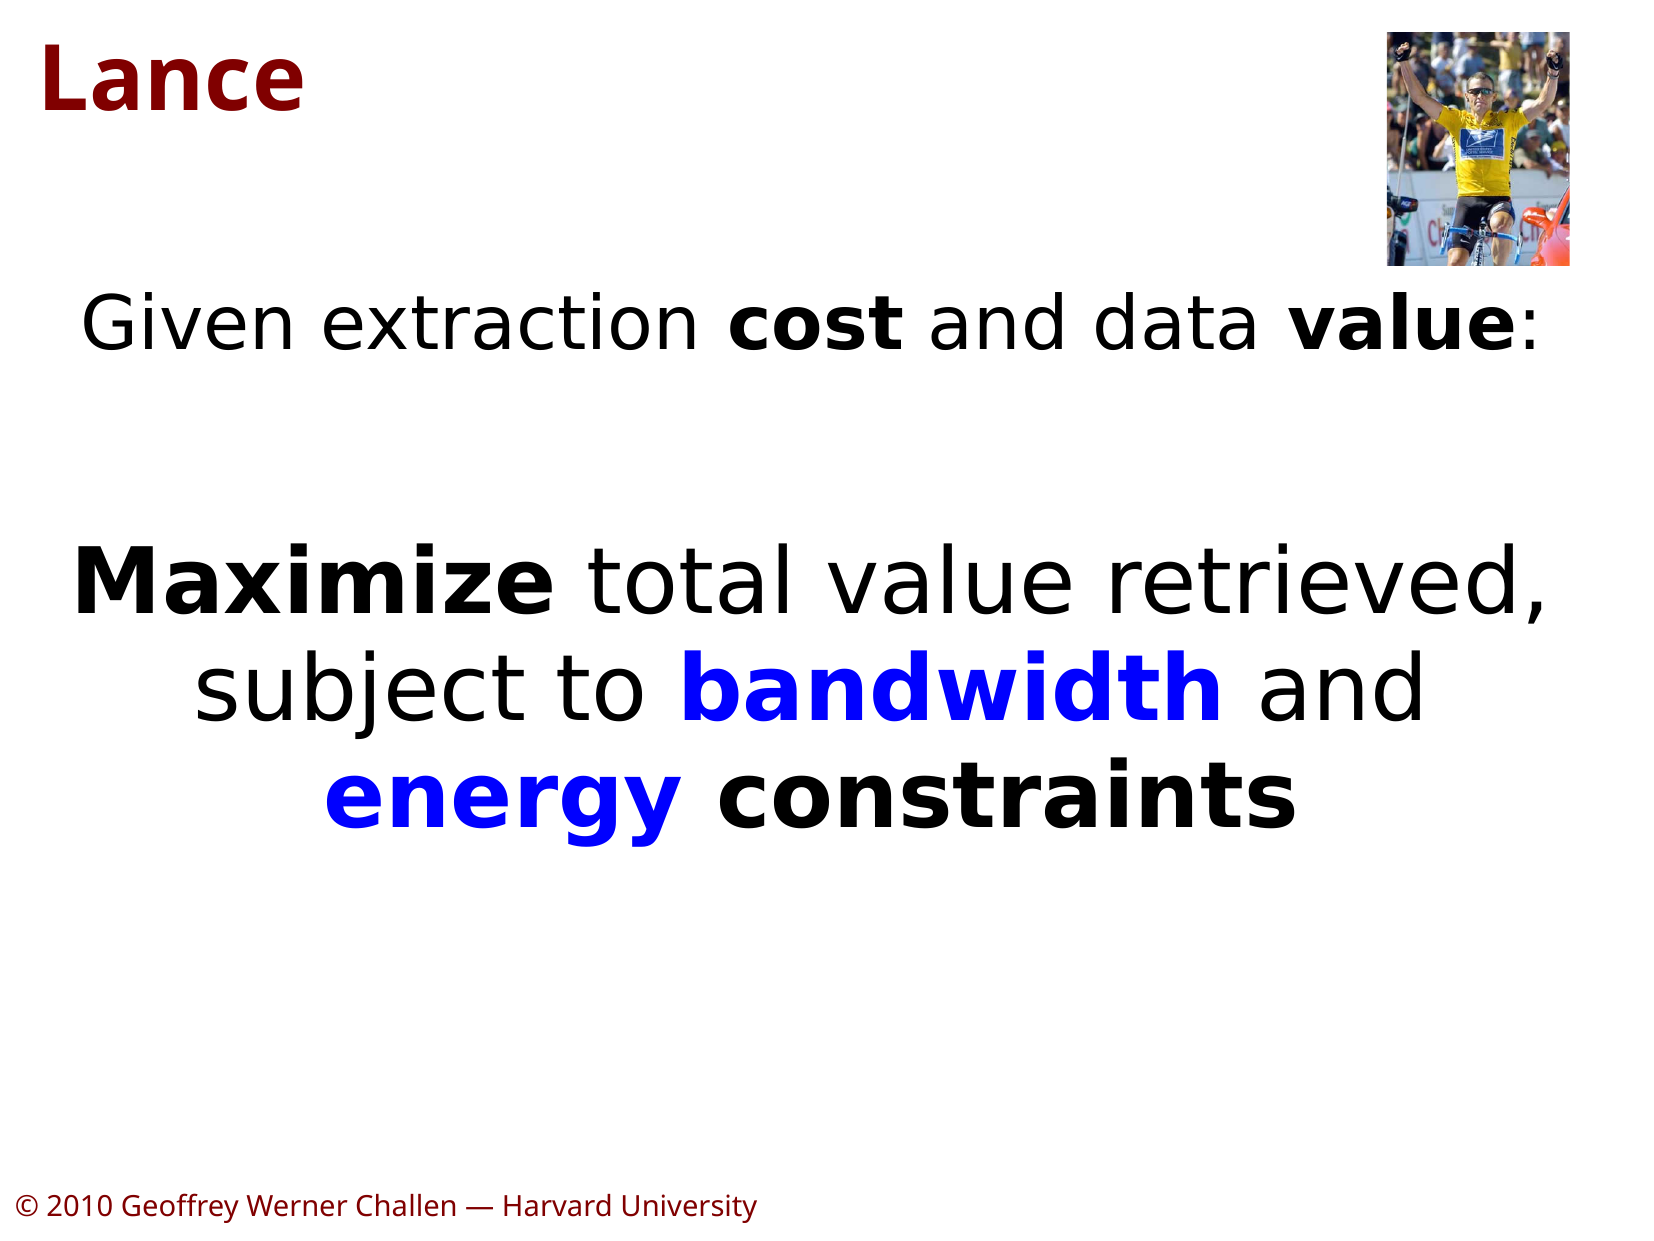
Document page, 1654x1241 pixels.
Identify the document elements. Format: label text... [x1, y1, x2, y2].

title Lance [0, 0, 1654, 151]
picture [1386, 151, 1570, 266]
list Given extraction cost and data value: Maximize total value retrieved, subject to bandwidth and energy constraints [23, 279, 1600, 1142]
